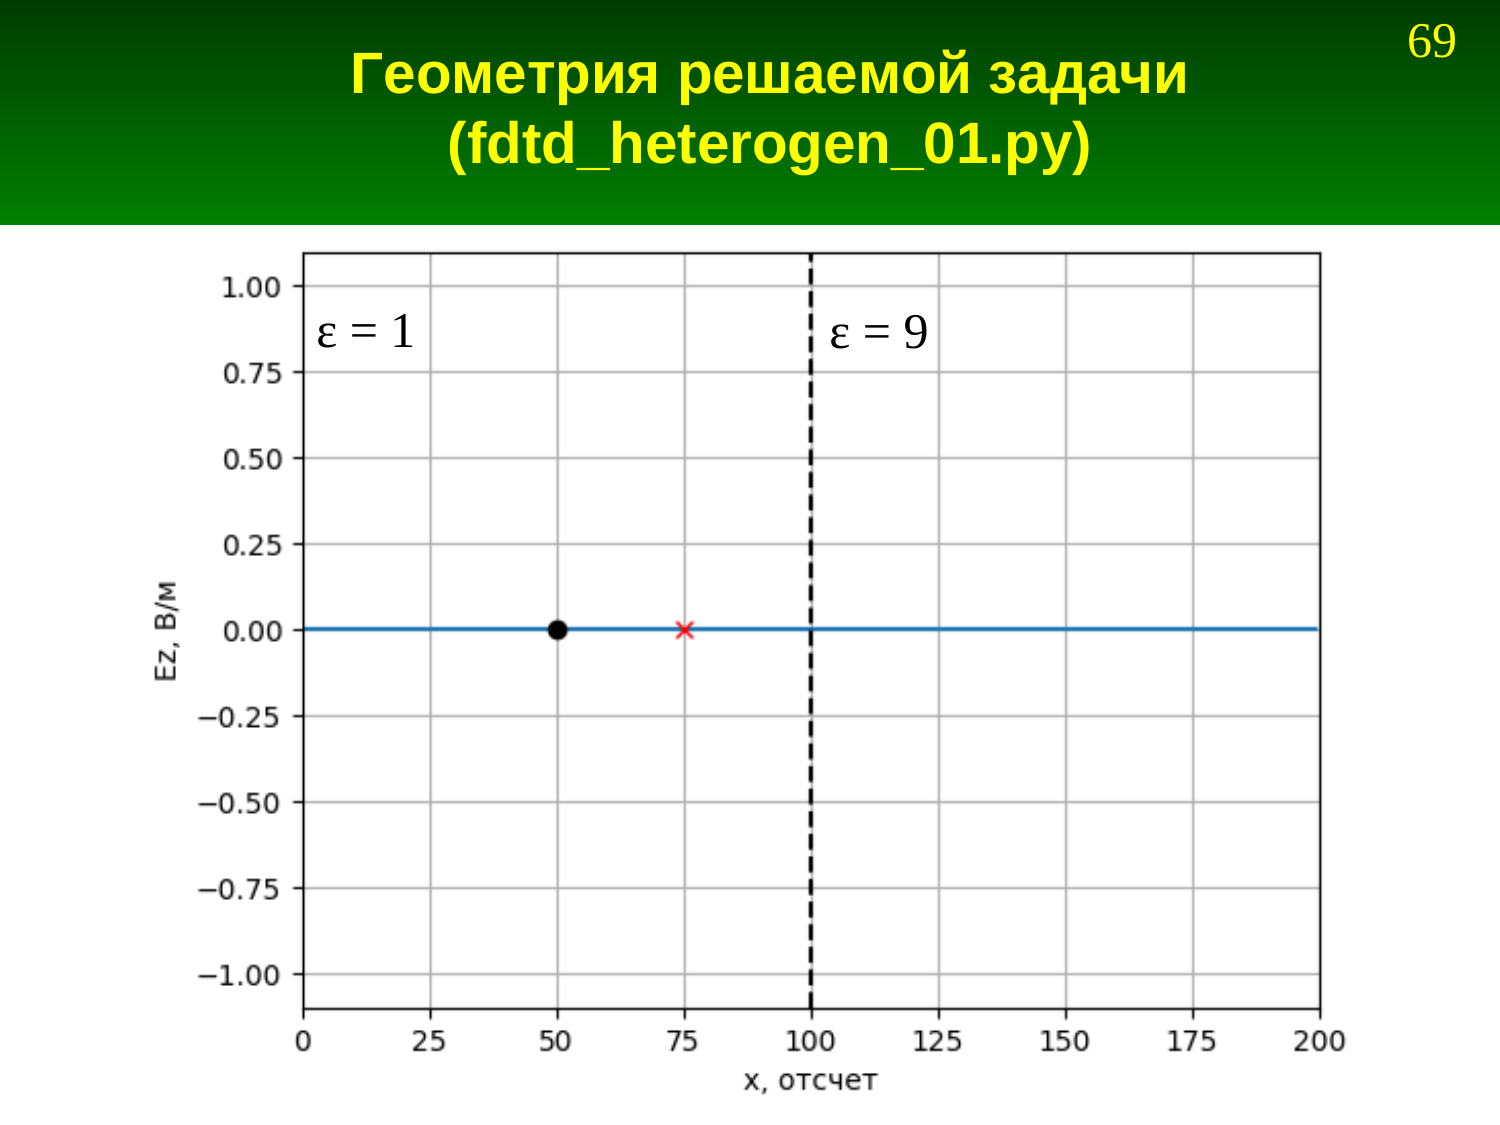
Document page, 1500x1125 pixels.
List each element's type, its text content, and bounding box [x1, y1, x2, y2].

text_box ε = 1 [301, 289, 431, 365]
title Геометрия решаемой задачи (fdtd_heterogen_01.py) [100, 7, 1441, 204]
text_box ε = 9 [814, 291, 944, 366]
picture [139, 233, 1361, 1118]
